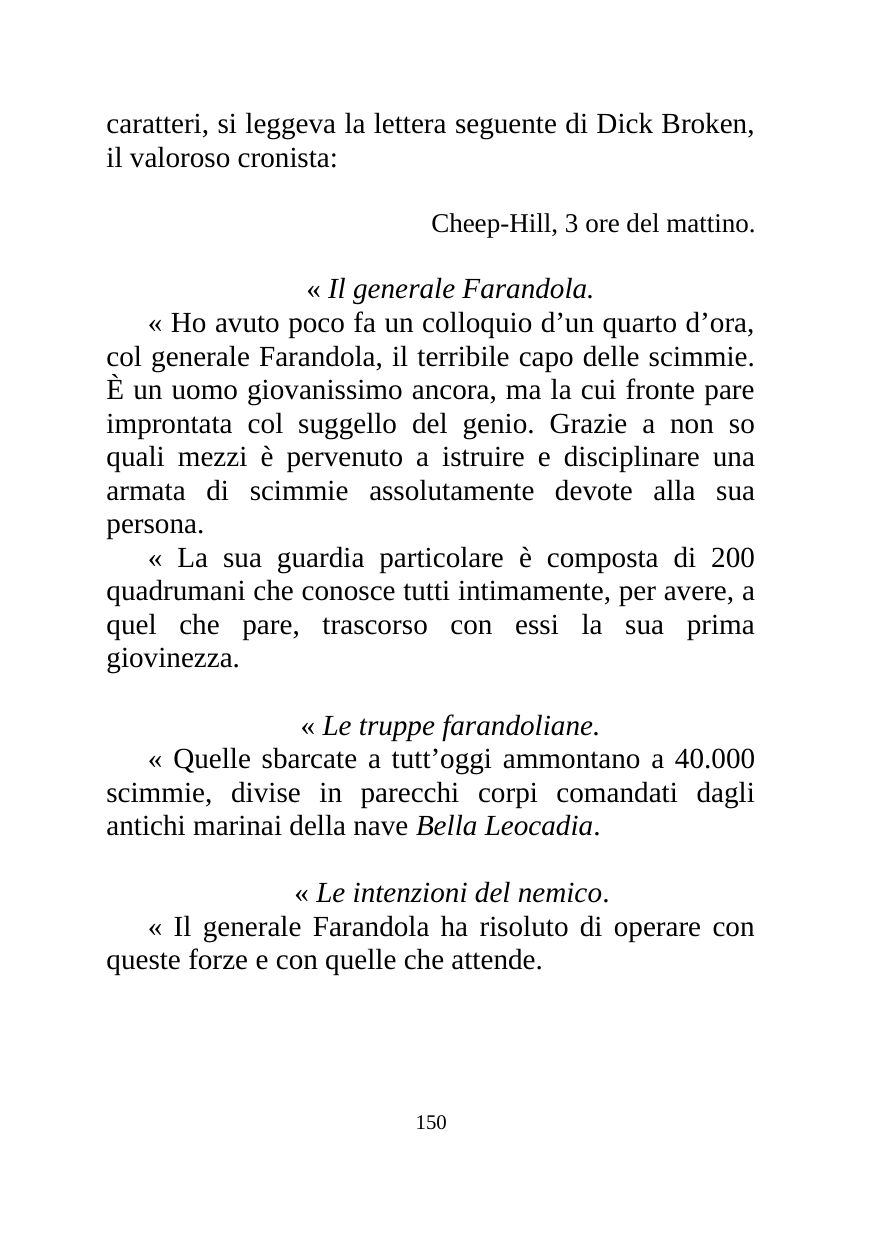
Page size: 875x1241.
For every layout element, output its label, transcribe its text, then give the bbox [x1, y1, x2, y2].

text « Le intenzioni del nemico. [106, 875, 756, 909]
text Cheep-Hill, 3 ore del mattino. [106, 207, 756, 238]
text « Quelle sbarcate a tutt’oggi ammontano a 40.000 scimmie, divise in parecchi corpi comandati dagli antichi marinai della nave Bella Leocadia. [106, 741, 756, 842]
text « La sua guardia particolare è composta di 200 quadrumani che conosce tutti intimamente, per avere, a quel che pare, trascorso con essi la sua prima giovinezza. [106, 540, 756, 674]
text « Il generale Farandola ha risoluto di operare con queste forze e con quelle che attende. [106, 909, 756, 976]
text « Il generale Farandola. [106, 272, 756, 305]
text caratteri, si leggeva la lettera seguente di Dick Broken, il valoroso cronista: [106, 106, 756, 173]
text « Le truppe farandoliane. [106, 708, 756, 741]
text « Ho avuto poco fa un colloquio d’un quarto d’ora, col generale Farandola, il terribile capo delle scimmie. È un uomo giovanissimo ancora, ma la cui fronte pare improntata col suggello del genio. Grazie a non so quali mezzi è pervenuto a istruire e disciplinare una armata di scimmie assolutamente devote alla sua persona. [106, 305, 756, 540]
